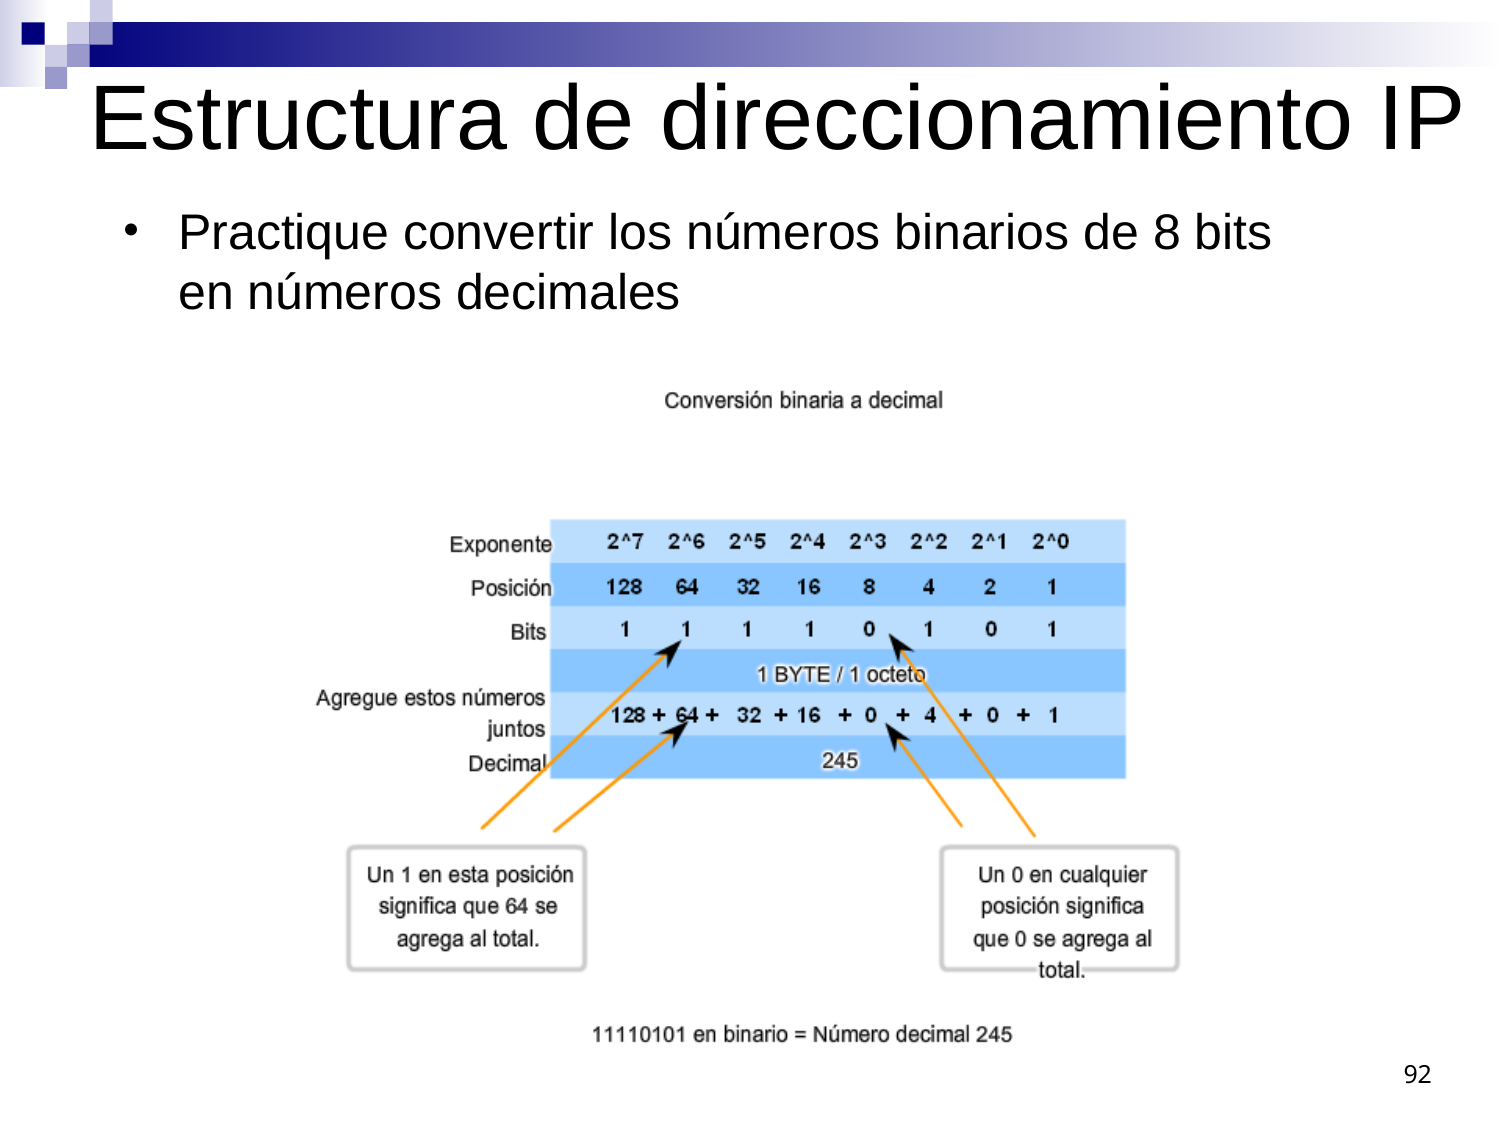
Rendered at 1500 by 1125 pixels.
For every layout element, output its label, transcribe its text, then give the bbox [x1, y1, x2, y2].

text_box Practique convertir los números binarios de 8 bits en números decimales [107, 231, 1326, 328]
picture [284, 377, 1216, 1061]
text_box [1074, 1025, 1447, 1101]
text_box Estructura de direccionamiento IP [75, 0, 1500, 231]
